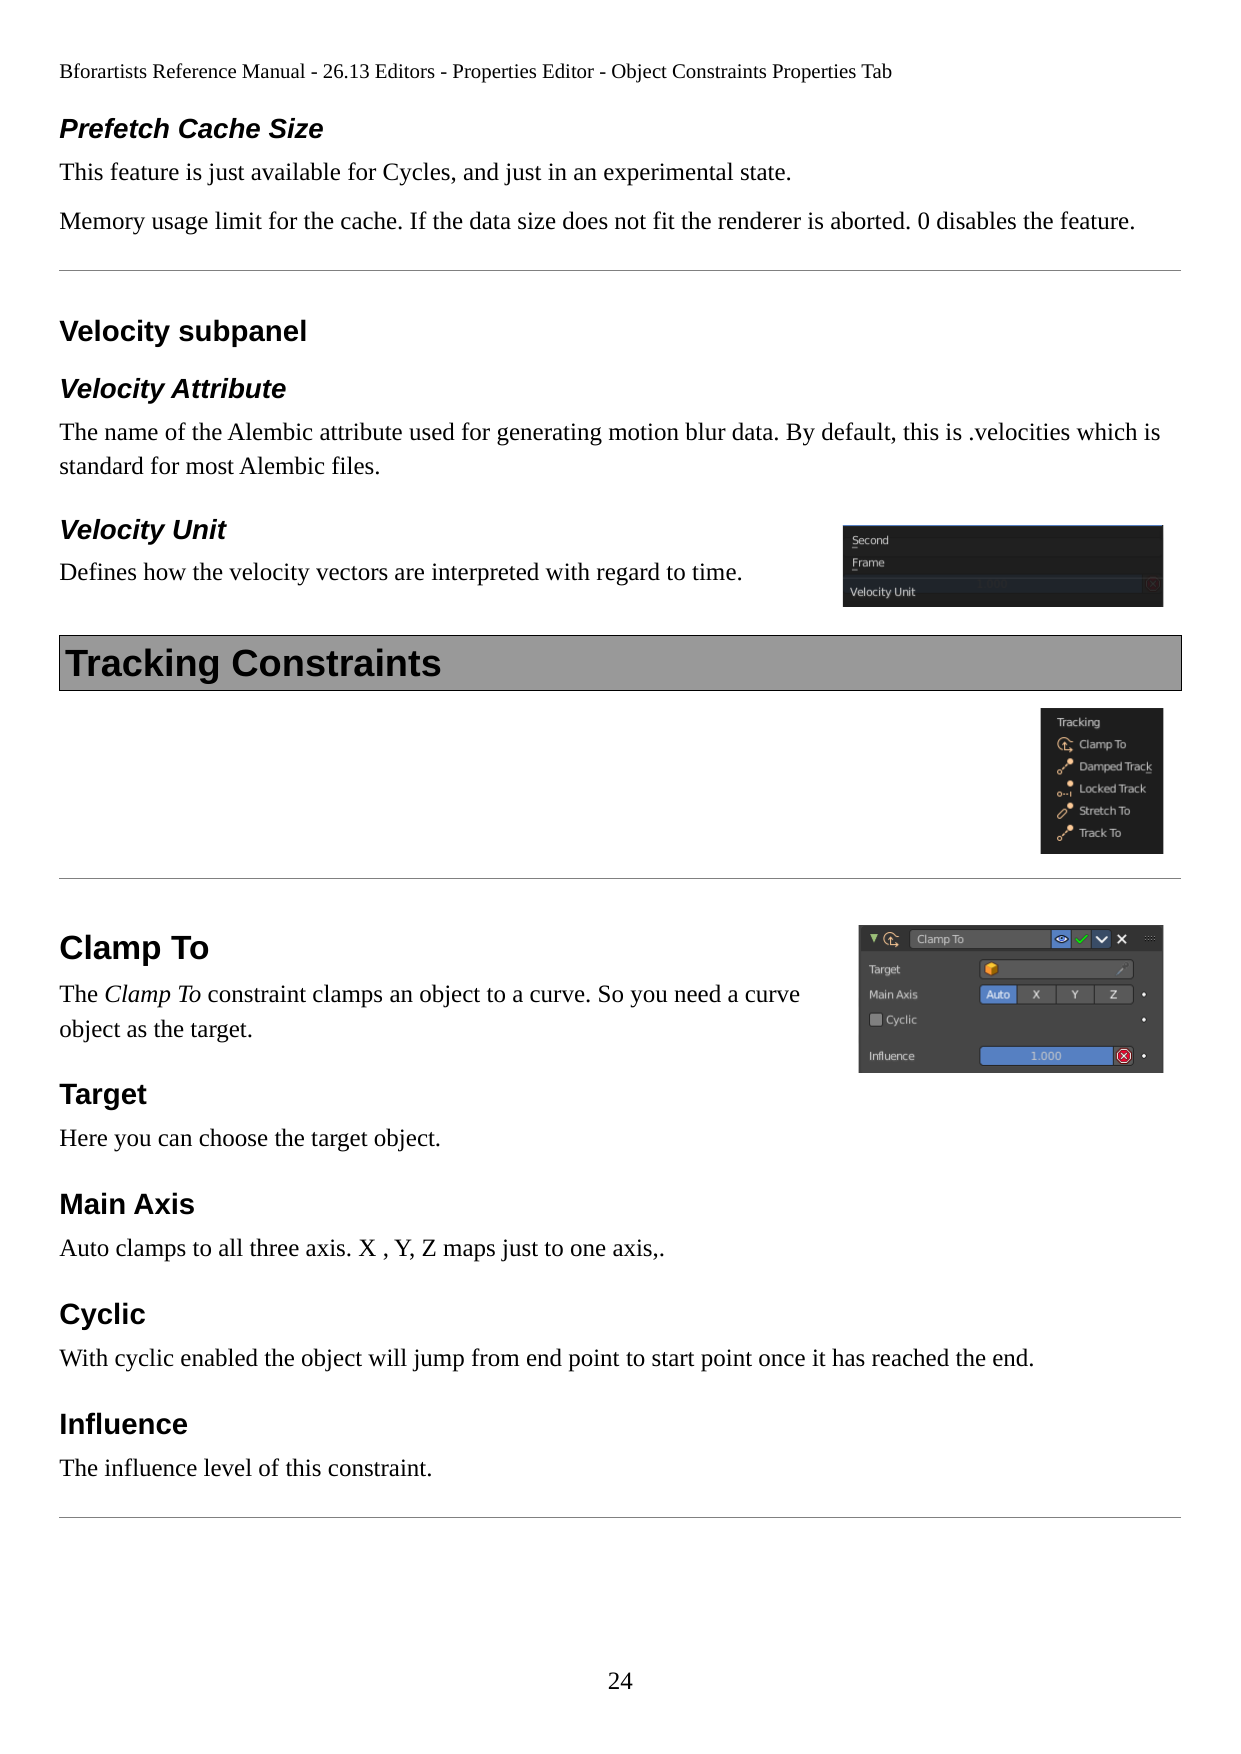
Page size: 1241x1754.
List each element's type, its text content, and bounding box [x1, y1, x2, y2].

subtitle Main Axis [59, 1187, 1181, 1221]
text Defines how the velocity vectors are interpreted with regard to time. [59, 557, 842, 586]
picture [1040, 708, 1164, 854]
text Here you can choose the target object. [59, 1123, 1181, 1152]
table_header Tracking Constraints [60, 636, 1181, 690]
text The influence level of this constraint. [59, 1453, 1181, 1482]
text Auto clamps to all three axis. X , Y, Z maps just to one axis,. [59, 1233, 1181, 1262]
text The name of the Alembic attribute used for generating motion blur data. By default, this is .velocities which is standard for most Alembic files. [59, 417, 1181, 480]
text Memory usage limit for the cache. If the data size does not fit the renderer is aborted. 0 disables the feature. [59, 206, 1181, 235]
subtitle Target [59, 1077, 1181, 1111]
picture [842, 525, 1164, 607]
text With cyclic enabled the object will jump from end point to start point once it has reached the end. [59, 1343, 1181, 1372]
subtitle Velocity Attribute [59, 373, 1181, 404]
text This feature is just available for Cycles, and just in an experimental state. [59, 157, 1181, 186]
picture [858, 925, 1164, 1073]
subtitle [1164, 928, 1181, 967]
subtitle Velocity Unit [59, 513, 1181, 545]
subtitle Influence [59, 1407, 1181, 1441]
subtitle Prefetch Cache Size [59, 113, 1181, 144]
subtitle Clamp To [59, 928, 858, 967]
subtitle Velocity subpanel [59, 314, 1181, 348]
text The Clamp To constraint clamps an object to a curve. So you need a curve object as the target. [59, 979, 858, 1042]
subtitle Cyclic [59, 1297, 1181, 1331]
